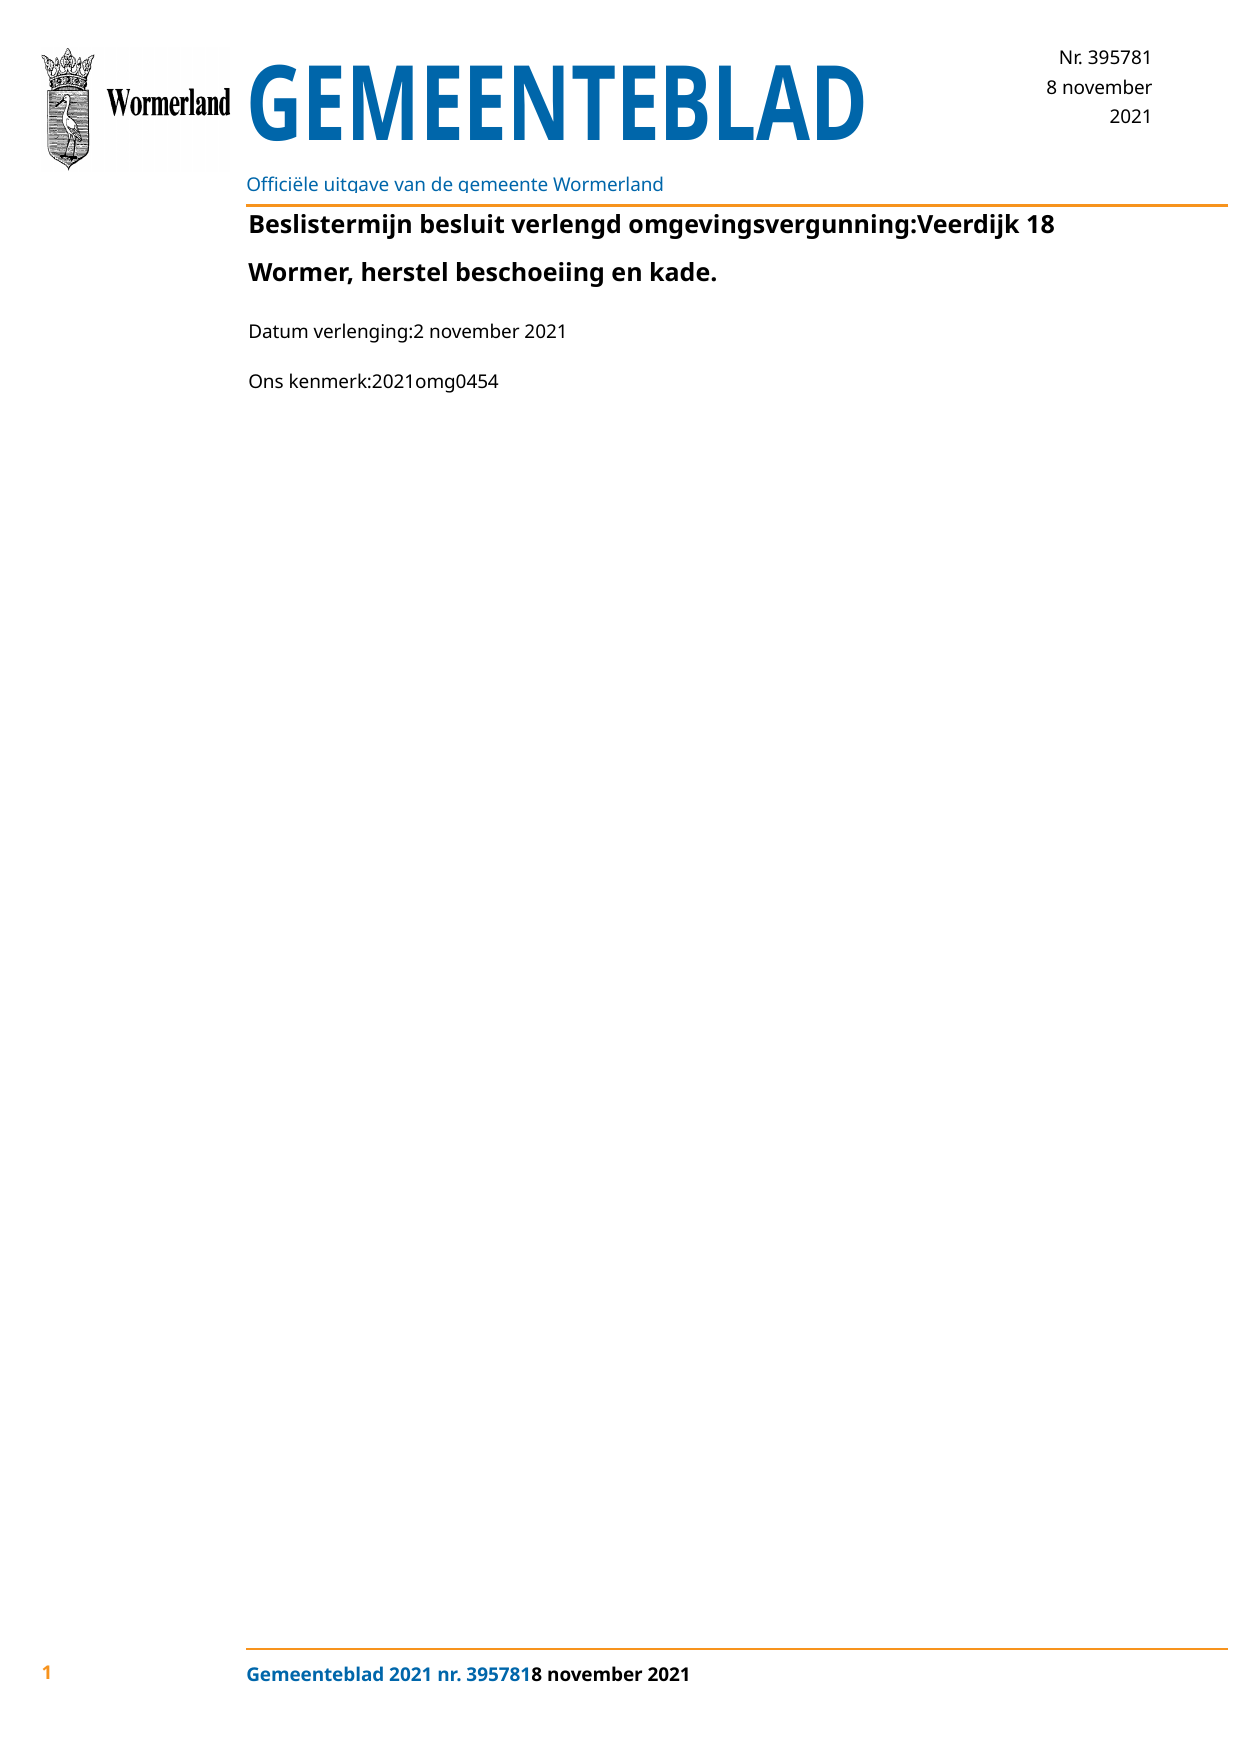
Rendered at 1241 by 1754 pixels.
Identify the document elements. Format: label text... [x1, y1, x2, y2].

text Ons kenmerk:2021omg0454 [248, 368, 1152, 394]
text Beslistermijn besluit verlengd omgevingsvergunning:Veerdijk 18 Wormer, herstel beschoeiing en kade. [248, 207, 1152, 288]
text Datum verlenging:2 november 2021 [248, 318, 1152, 344]
picture [41, 47, 231, 172]
